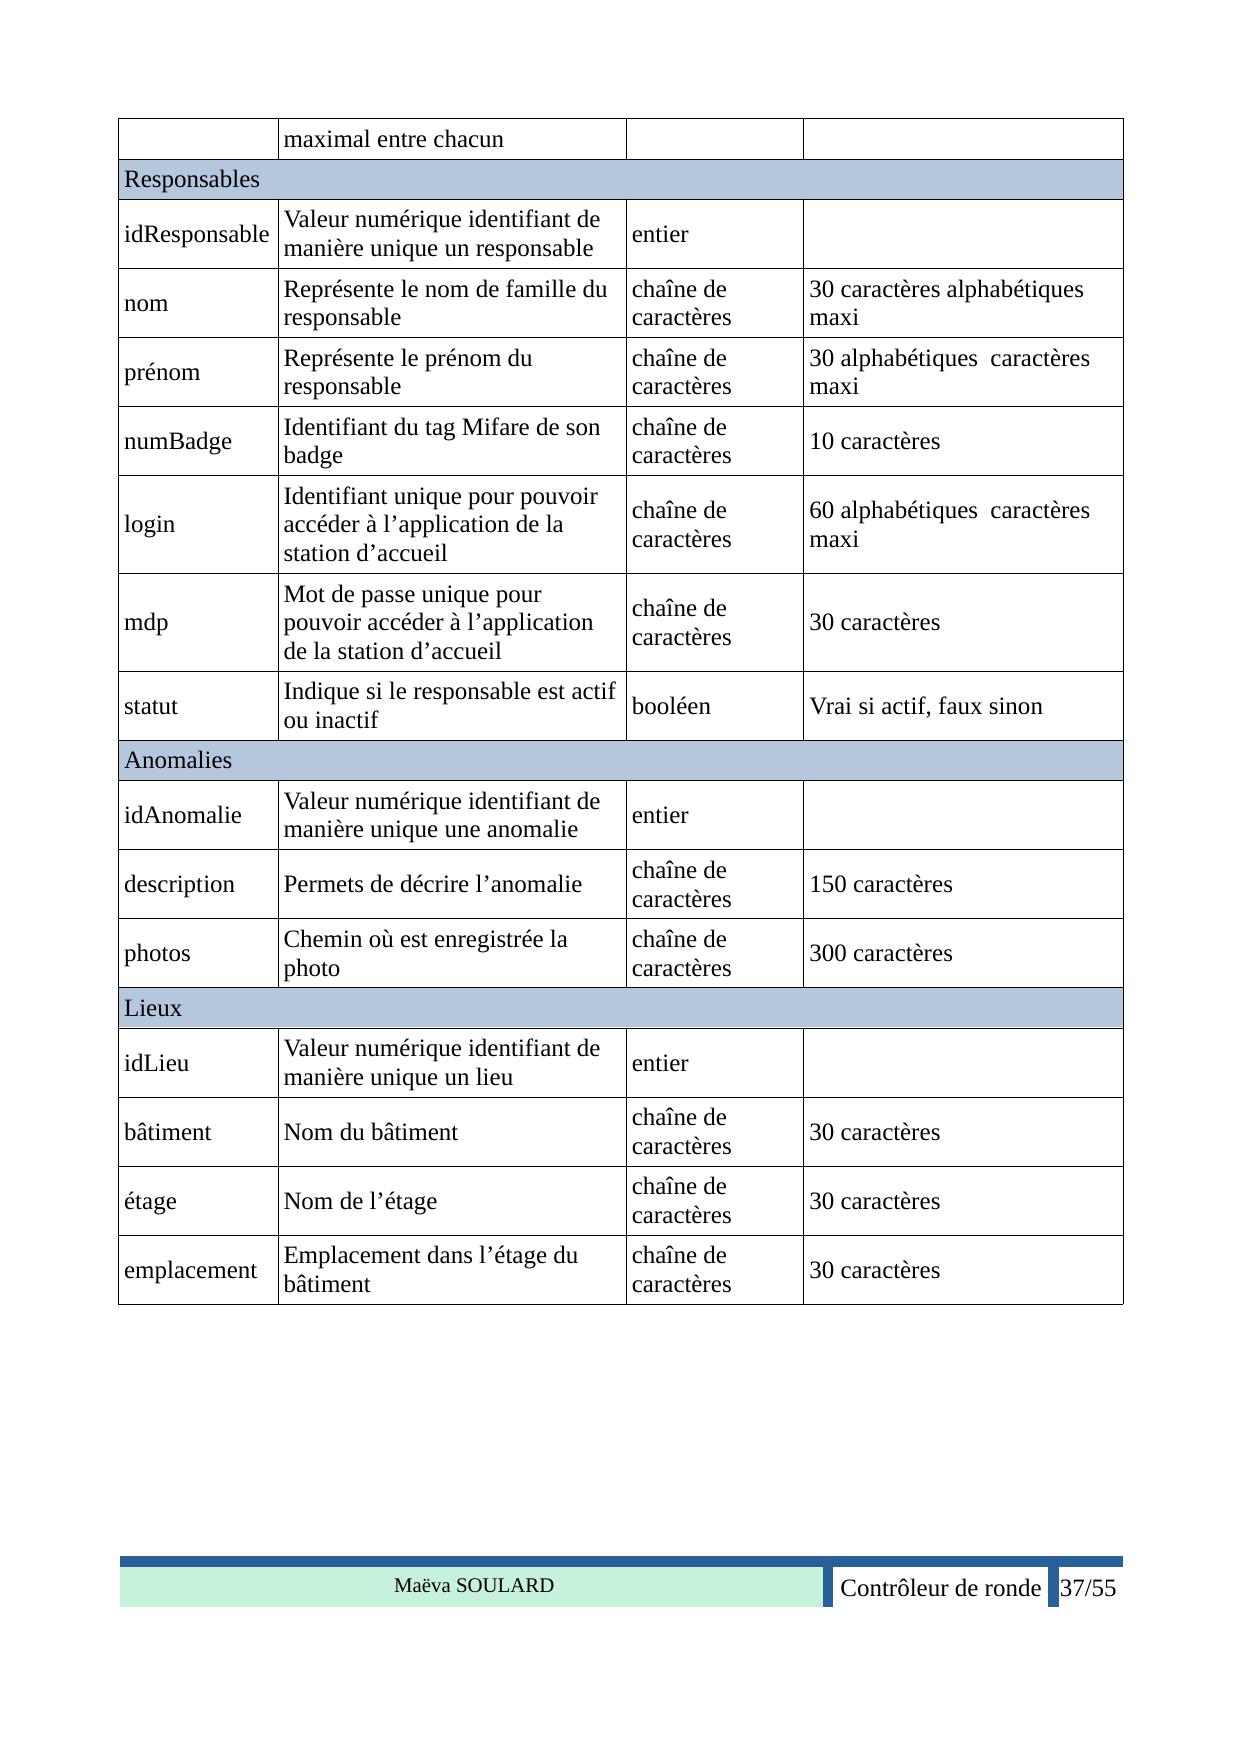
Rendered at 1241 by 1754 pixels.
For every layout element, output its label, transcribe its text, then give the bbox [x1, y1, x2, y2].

table_cell chaîne de caractères [627, 476, 803, 573]
table_cell Mot de passe unique pour pouvoir accéder à l’application de la station d’accueil [279, 574, 626, 671]
table_cell mdp [119, 574, 278, 671]
table_cell [804, 119, 1123, 158]
table_cell chaîne de caractères [627, 269, 803, 337]
table_cell [804, 1029, 1123, 1097]
table_cell photos [119, 919, 278, 987]
table_cell [627, 119, 803, 158]
table_cell chaîne de caractères [627, 850, 803, 918]
table_cell Représente le prénom du responsable [279, 338, 626, 406]
table_cell [804, 200, 1123, 268]
table_cell idAnomalie [119, 781, 278, 849]
table_cell Vrai si actif, faux sinon [804, 672, 1123, 740]
table_cell chaîne de caractères [627, 574, 803, 671]
table_cell Anomalies [119, 741, 1123, 780]
table_cell entier [627, 781, 803, 849]
table_cell Identifiant du tag Mifare de son badge [279, 407, 626, 475]
table_cell Représente le nom de famille du responsable [279, 269, 626, 337]
table_cell idLieu [119, 1029, 278, 1097]
table_cell 30 caractères [804, 1236, 1123, 1304]
table_cell Valeur numérique identifiant de manière unique une anomalie [279, 781, 626, 849]
table_cell bâtiment [119, 1098, 278, 1166]
table_cell 30 alphabétiques caractères maxi [804, 338, 1123, 406]
table_cell 30 caractères [804, 574, 1123, 671]
table_cell entier [627, 200, 803, 268]
table_cell nom [119, 269, 278, 337]
table_cell description [119, 850, 278, 918]
table_cell Chemin où est enregistrée la photo [279, 919, 626, 987]
table_cell prénom [119, 338, 278, 406]
table_cell 30 caractères [804, 1098, 1123, 1166]
table_cell 150 caractères [804, 850, 1123, 918]
table_cell idResponsable [119, 200, 278, 268]
table_cell Indique si le responsable est actif ou inactif [279, 672, 626, 740]
table_cell Nom de l’étage [279, 1167, 626, 1235]
table_cell Nom du bâtiment [279, 1098, 626, 1166]
table_cell chaîne de caractères [627, 407, 803, 475]
table_cell chaîne de caractères [627, 1167, 803, 1235]
table_cell 30 caractères [804, 1167, 1123, 1235]
table_cell étage [119, 1167, 278, 1235]
table_cell 30 caractères alphabétiques maxi [804, 269, 1123, 337]
table_cell 300 caractères [804, 919, 1123, 987]
table_cell chaîne de caractères [627, 1098, 803, 1166]
table_cell Permets de décrire l’anomalie [279, 850, 626, 918]
table_cell entier [627, 1029, 803, 1097]
table_cell Identifiant unique pour pouvoir accéder à l’application de la station d’accueil [279, 476, 626, 573]
table_cell Valeur numérique identifiant de manière unique un responsable [279, 200, 626, 268]
table_cell chaîne de caractères [627, 919, 803, 987]
table_cell [804, 781, 1123, 849]
table_cell Valeur numérique identifiant de manière unique un lieu [279, 1029, 626, 1097]
table_cell Responsables [119, 160, 1123, 199]
table_cell chaîne de caractères [627, 338, 803, 406]
table_cell chaîne de caractères [627, 1236, 803, 1304]
table_cell 10 caractères [804, 407, 1123, 475]
table_cell statut [119, 672, 278, 740]
table_cell booléen [627, 672, 803, 740]
table_cell numBadge [119, 407, 278, 475]
table_cell emplacement [119, 1236, 278, 1304]
table_cell Lieux [119, 988, 1123, 1027]
table_cell login [119, 476, 278, 573]
table_cell 60 alphabétiques caractères maxi [804, 476, 1123, 573]
table_cell maximal entre chacun [279, 119, 626, 158]
table_cell [119, 119, 278, 158]
table_cell Emplacement dans l’étage du bâtiment [279, 1236, 626, 1304]
